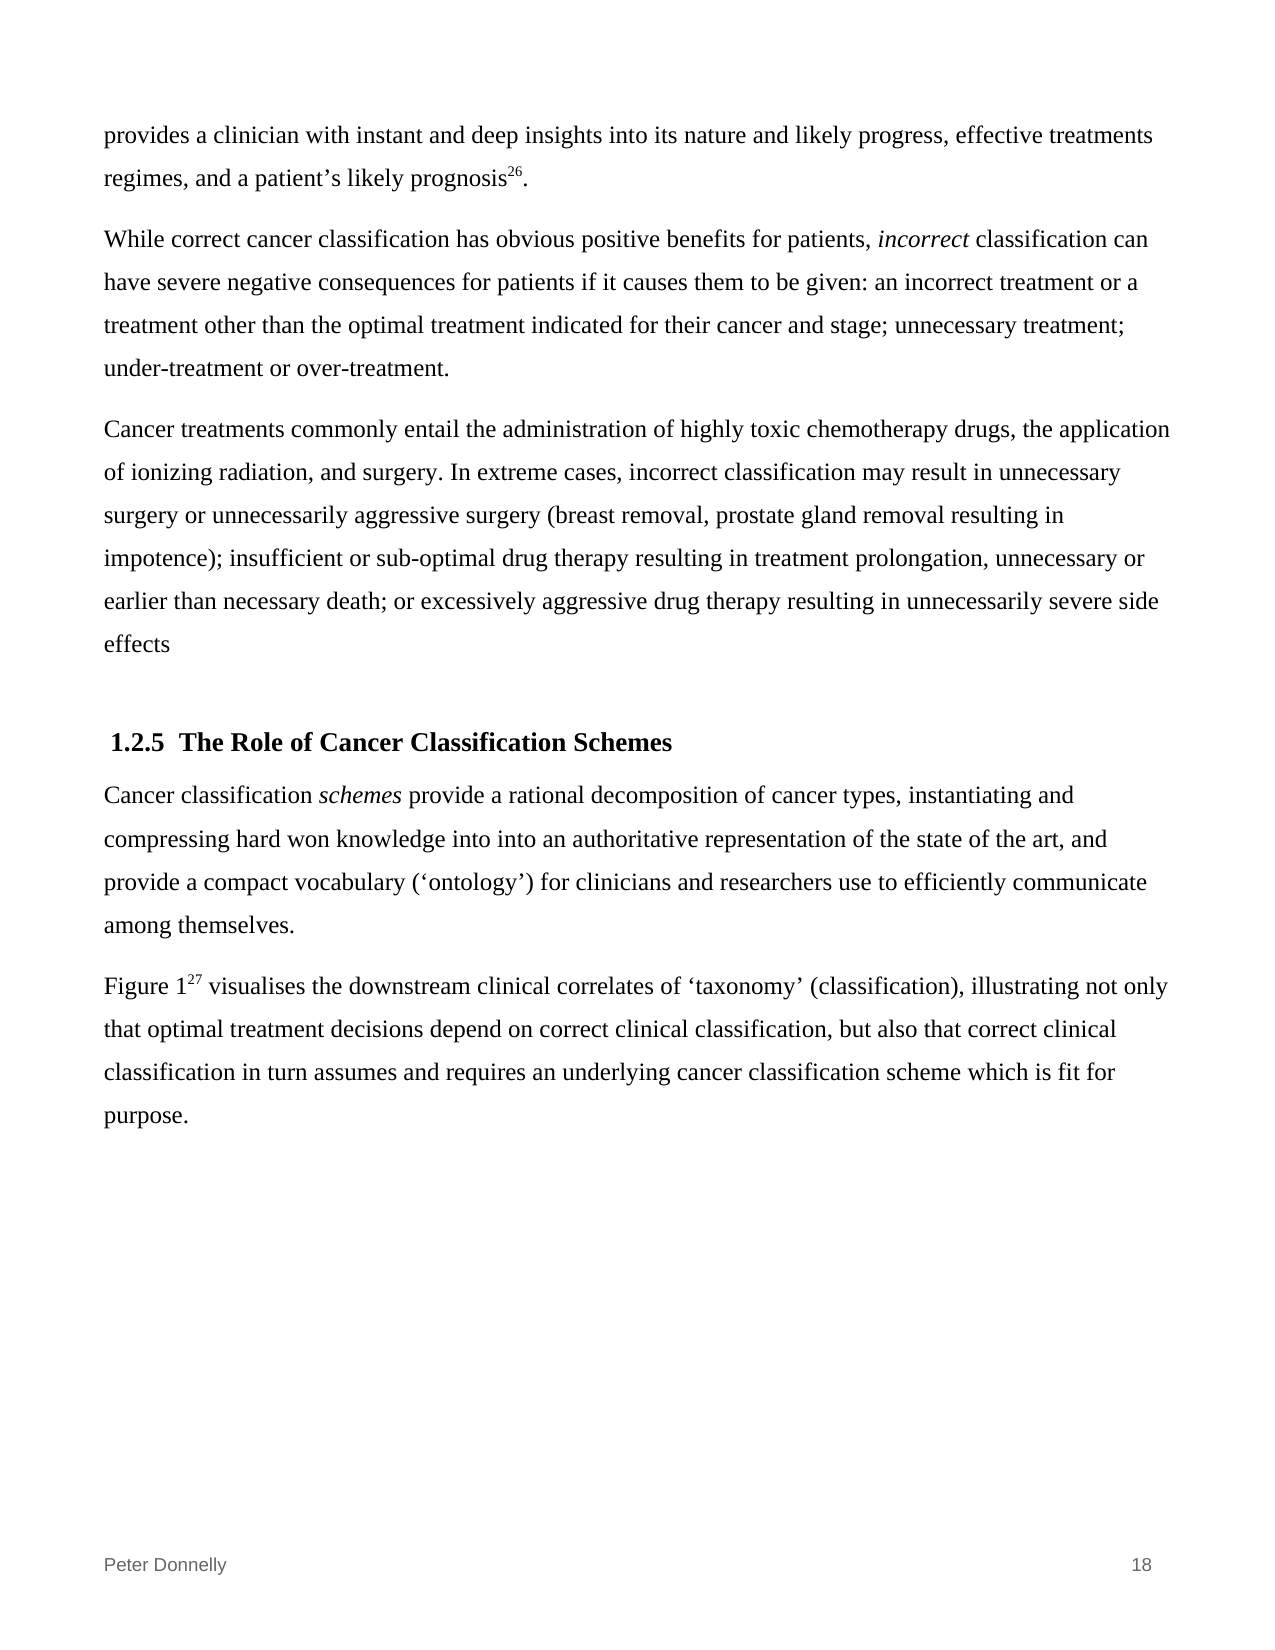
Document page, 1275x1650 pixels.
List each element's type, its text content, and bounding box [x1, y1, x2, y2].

text Cancer classification schemes provide a rational decomposition of cancer types, instantiating and compressing hard won knowledge into into an authoritative representation of the state of the art, and provide a compact vocabulary (‘ontology’) for clinicians and researchers use to efficiently communicate among themselves. [103, 781, 1181, 939]
text Figure 1 visualises the downstream clinical correlates of ‘taxonomy’ (classification), illustrating not only that optimal treatment decisions depend on correct clinical classification, but also that correct clinical classification in turn assumes and requires an underlying cancer classification scheme which is fit for purpose. [103, 971, 1181, 1129]
text While correct cancer classification has obvious positive benefits for patients, incorrect classification can have severe negative consequences for patients if it causes them to be given: an incorrect treatment or a treatment other than the optimal treatment indicated for their cancer and stage; unnecessary treatment; under-treatment or over-treatment. [103, 224, 1181, 382]
subtitle The Role of Cancer Classification Schemes [103, 726, 1181, 757]
text provides a clinician with instant and deep insights into its nature and likely progress, effective treatments regimes, and a patient’s likely prognosis. [103, 120, 1181, 192]
text Cancer treatments commonly entail the administration of highly toxic chemotherapy drugs, the application of ionizing radiation, and surgery. In extreme cases, incorrect classification may result in unnecessary surgery or unnecessarily aggressive surgery (breast removal, prostate gland removal resulting in impotence); insufficient or sub-optimal drug therapy resulting in treatment prolongation, unnecessary or earlier than necessary death; or excessively aggressive drug therapy resulting in unnecessarily severe side effects [103, 414, 1181, 658]
